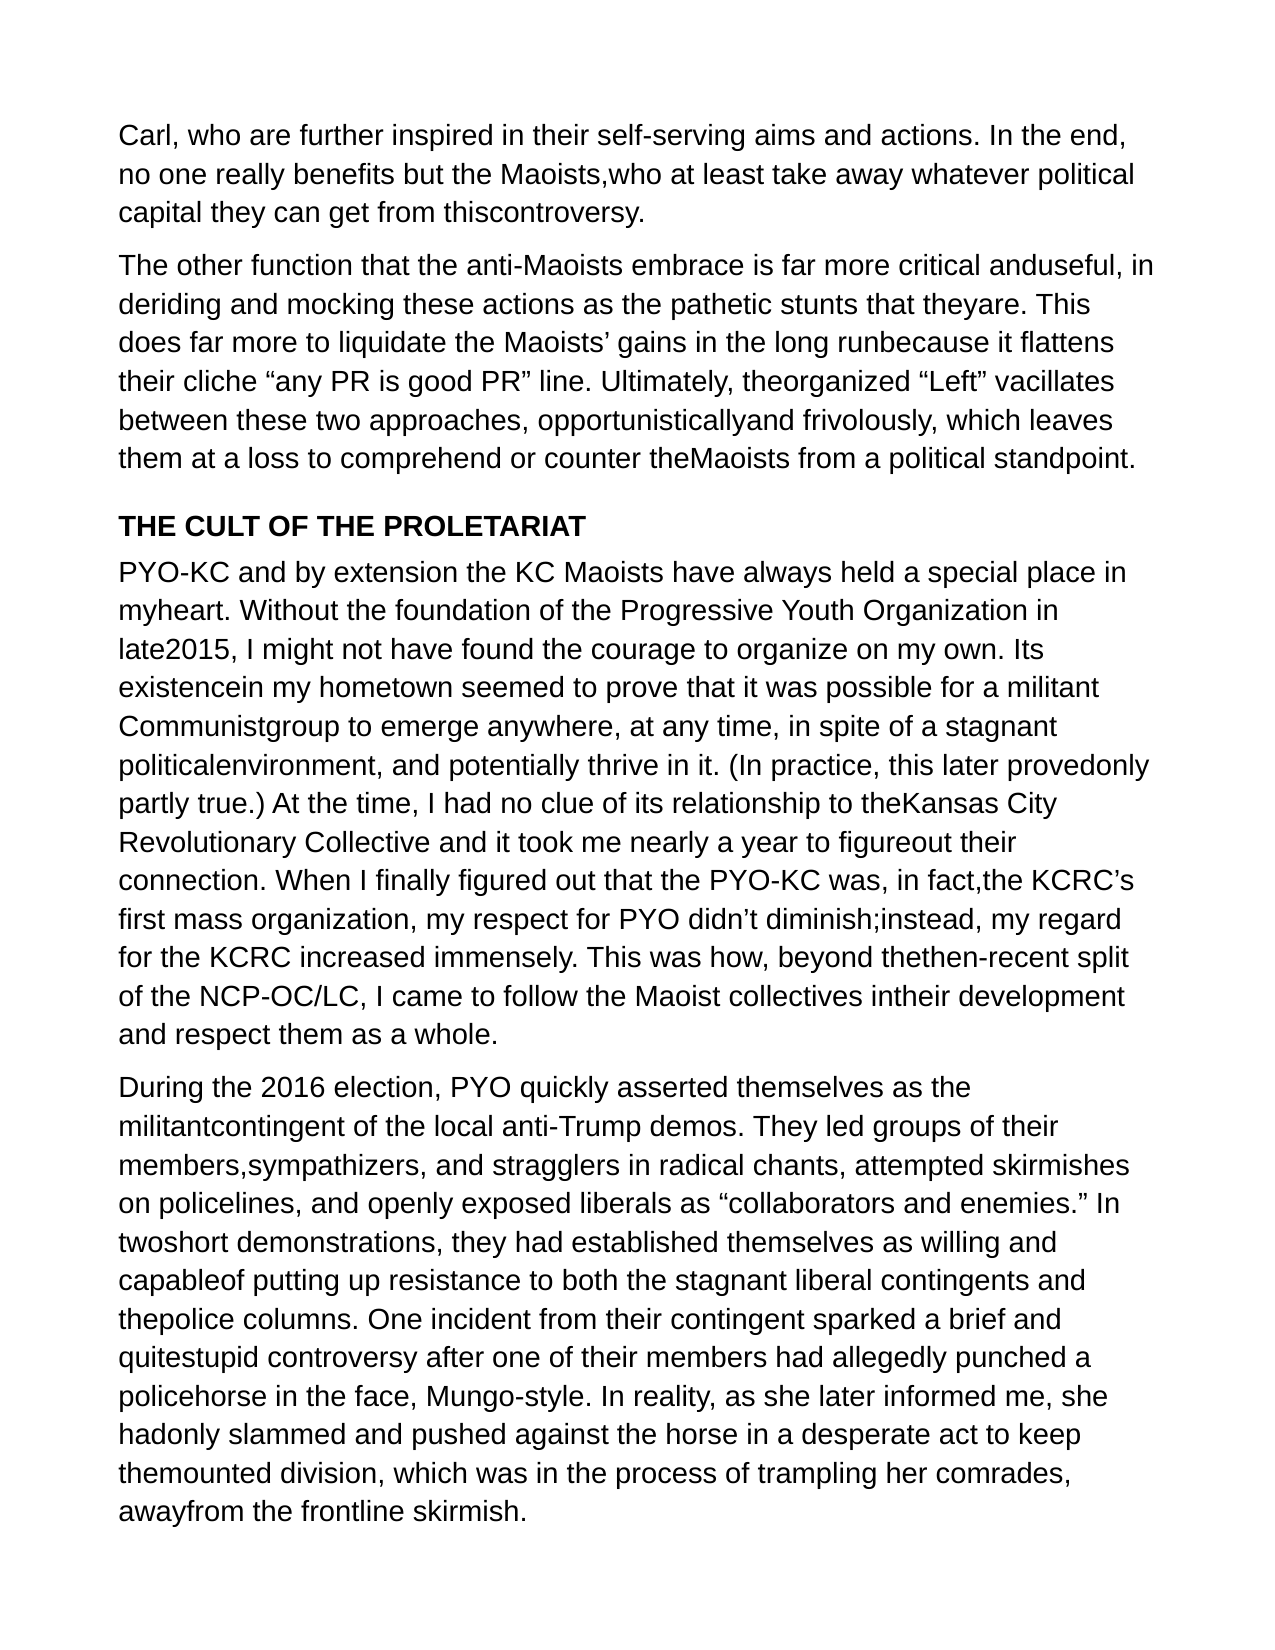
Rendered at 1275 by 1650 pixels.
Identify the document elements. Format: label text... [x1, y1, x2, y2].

text During the 2016 election, PYO quickly asserted themselves as the militantcontingent of the local anti-Trump demos. They led groups of their members,sympathizers, and stragglers in radical chants, attempted skirmishes on policelines, and openly exposed liberals as “collaborators and enemies.” In twoshort demonstrations, they had established themselves as willing and capableof putting up resistance to both the stagnant liberal contingents and thepolice columns. One incident from their contingent sparked a brief and quitestupid controversy after one of their members had allegedly punched a policehorse in the face, Mungo-style. In reality, as she later informed me, she hadonly slammed and pushed against the horse in a desperate act to keep themounted division, which was in the process of trampling her comrades, awayfrom the frontline skirmish. [118, 1070, 1157, 1528]
subtitle THE CULT OF THE PROLETARIAT [118, 509, 1157, 542]
text The other function that the anti-Maoists embrace is far more critical anduseful, in deriding and mocking these actions as the pathetic stunts that theyare. This does far more to liquidate the Maoists’ gains in the long runbecause it flattens their cliche “any PR is good PR” line. Ultimately, theorganized “Left” vacillates between these two approaches, opportunisticallyand frivolously, which leaves them at a loss to comprehend or counter theMaoists from a political standpoint. [118, 248, 1157, 474]
text PYO-KC and by extension the KC Maoists have always held a special place in myheart. Without the foundation of the Progressive Youth Organization in late2015, I might not have found the courage to organize on my own. Its existencein my hometown seemed to prove that it was possible for a militant Communistgroup to emerge anywhere, at any time, in spite of a stagnant politicalenvironment, and potentially thrive in it. (In practice, this later provedonly partly true.) At the time, I had no clue of its relationship to theKansas City Revolutionary Collective and it took me nearly a year to figureout their connection. When I finally figured out that the PYO-KC was, in fact,the KCRC’s first mass organization, my respect for PYO didn’t diminish;instead, my regard for the KCRC increased immensely. This was how, beyond thethen-recent split of the NCP-OC/LC, I came to follow the Maoist collectives intheir development and respect them as a whole. [118, 555, 1157, 1051]
text Carl, who are further inspired in their self-serving aims and actions. In the end, no one really benefits but the Maoists,who at least take away whatever political capital they can get from thiscontroversy. [118, 118, 1157, 229]
